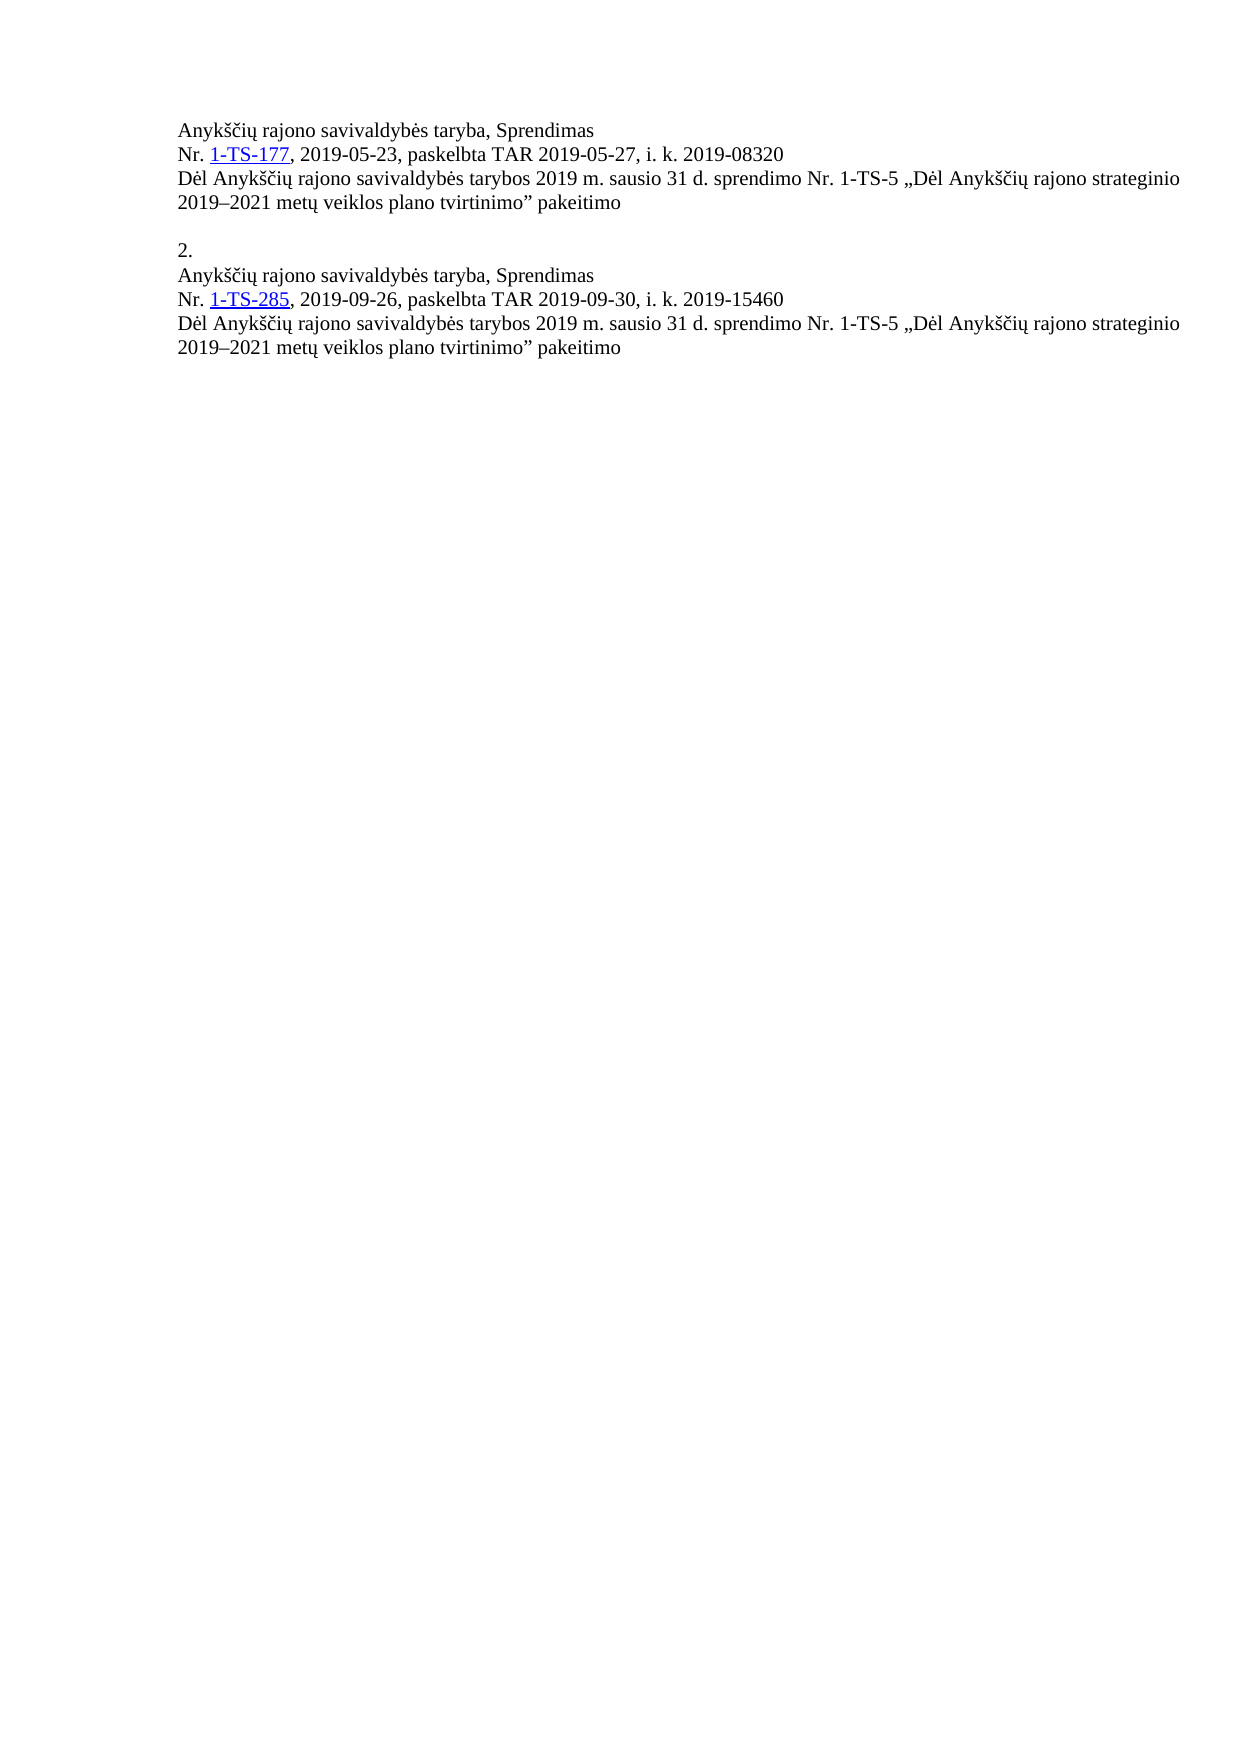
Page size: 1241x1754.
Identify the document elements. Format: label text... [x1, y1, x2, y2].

text Anykščių rajono savivaldybės taryba, Sprendimas [177, 118, 1181, 142]
text Dėl Anykščių rajono savivaldybės tarybos 2019 m. sausio 31 d. sprendimo Nr. 1-TS-5 „Dėl Anykščių rajono strateginio 2019–2021 metų veiklos plano tvirtinimo” pakeitimo [177, 166, 1181, 214]
text 2. [177, 238, 1181, 262]
text Anykščių rajono savivaldybės taryba, Sprendimas [177, 262, 1181, 287]
text Nr. 1-TS-177, 2019-05-23, paskelbta TAR 2019-05-27, i. k. 2019-08320 [177, 142, 1181, 166]
text Nr. 1-TS-285, 2019-09-26, paskelbta TAR 2019-09-30, i. k. 2019-15460 [177, 287, 1181, 311]
text Dėl Anykščių rajono savivaldybės tarybos 2019 m. sausio 31 d. sprendimo Nr. 1-TS-5 „Dėl Anykščių rajono strateginio 2019–2021 metų veiklos plano tvirtinimo” pakeitimo [177, 311, 1181, 359]
